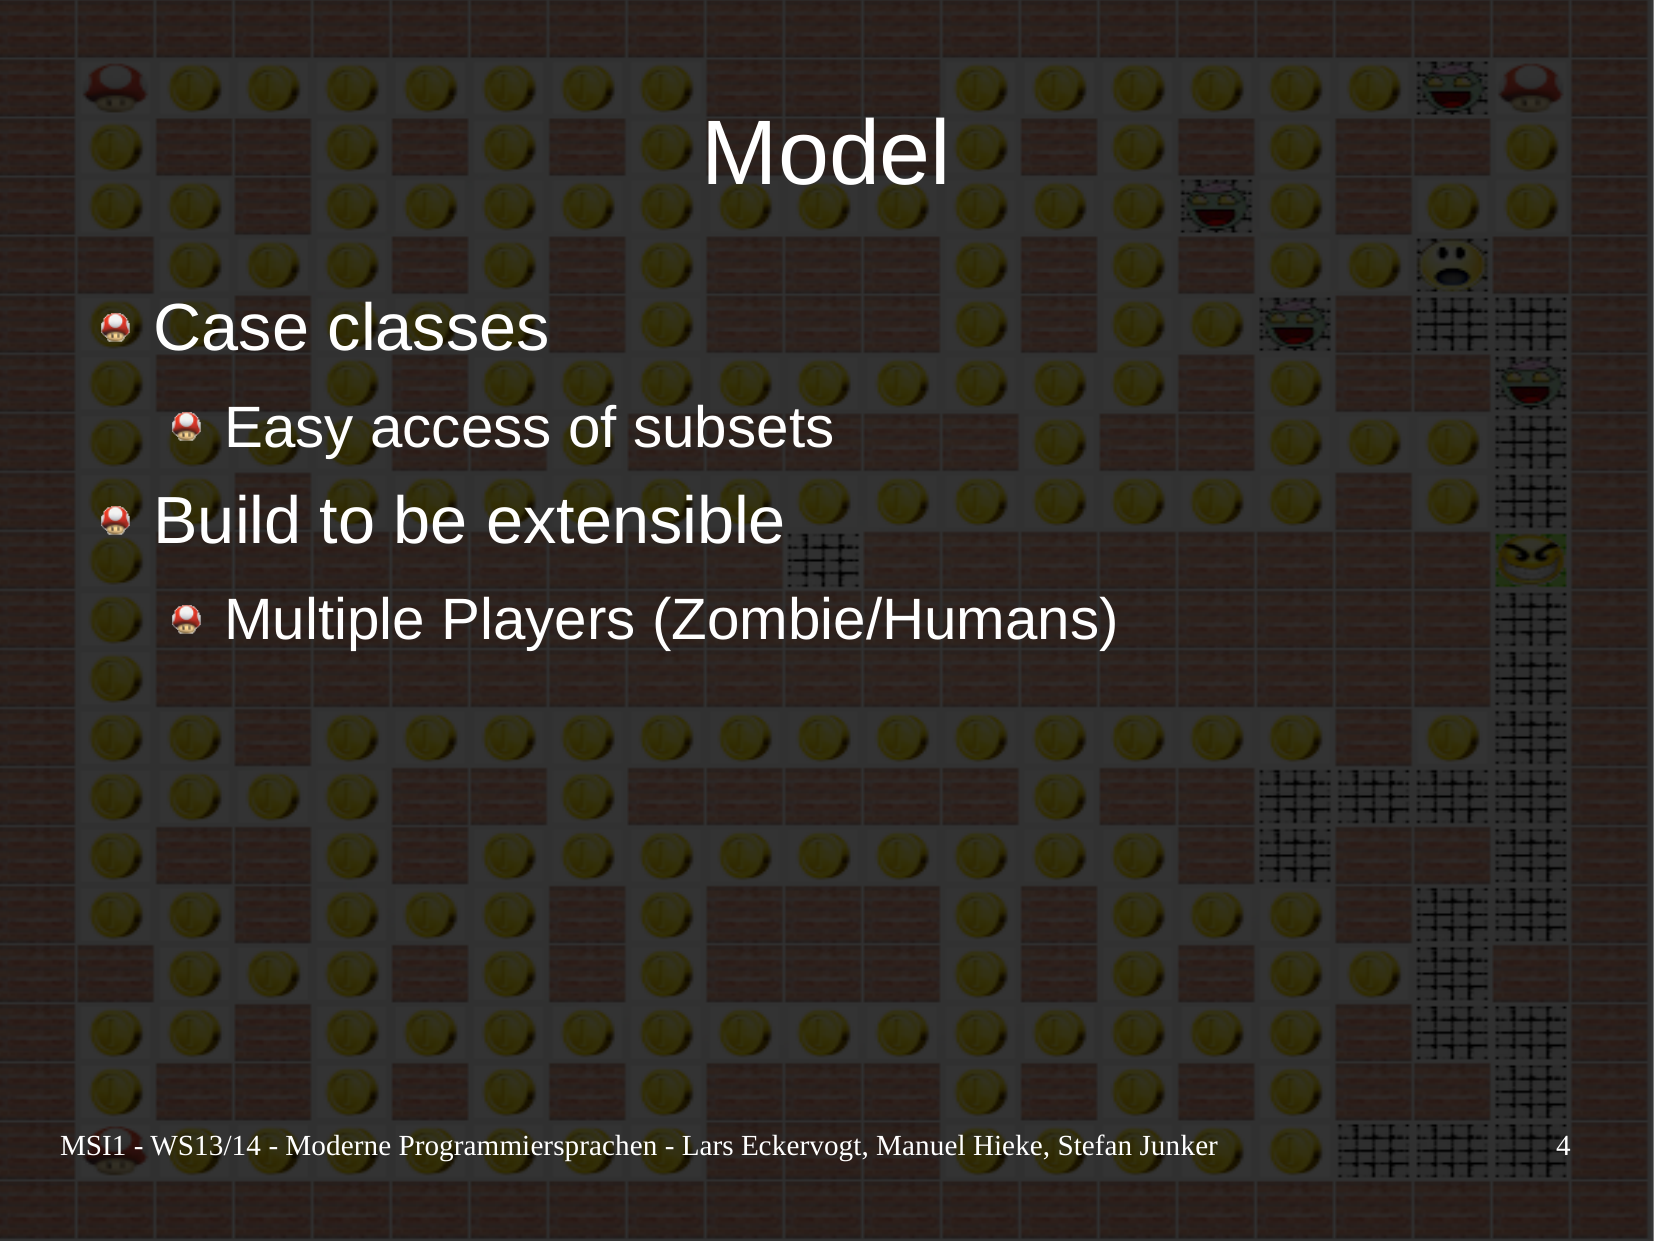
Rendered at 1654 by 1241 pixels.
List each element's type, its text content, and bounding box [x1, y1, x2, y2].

picture [0, 0, 1654, 1241]
list Case classes Easy access of subsets Build to be extensible Multiple Players (Zombie/Humans) [82, 290, 1571, 1010]
title Model [82, 49, 1571, 257]
